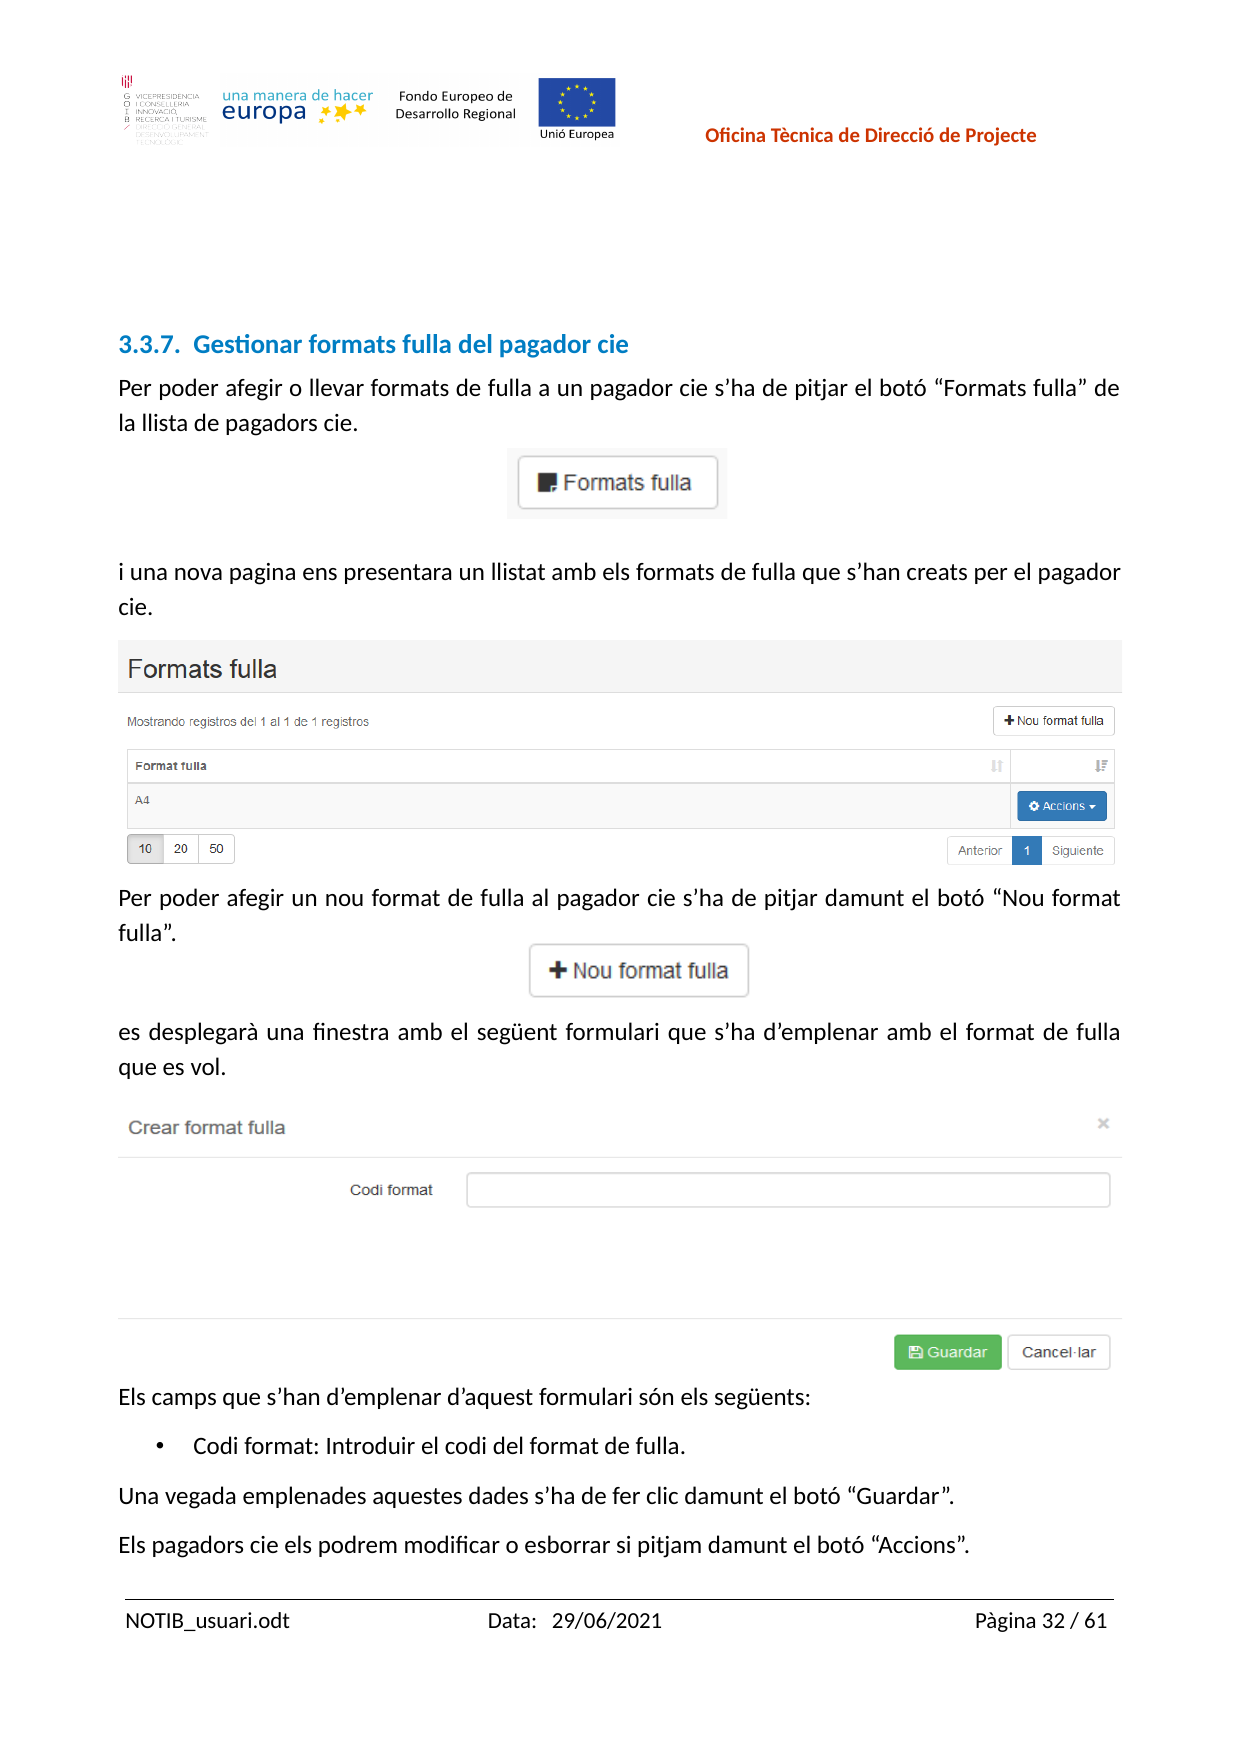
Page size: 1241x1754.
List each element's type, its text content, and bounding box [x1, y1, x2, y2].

text Els pagadors cie els podrem modificar o esborrar si pitjam damunt el botó “Accions”. [118, 1530, 1122, 1560]
text es desplegarà una finestra amb el següent formulari que s’ha d’emplenar amb el format de fulla que es vol. [118, 1016, 1122, 1081]
text Per poder afegir o llevar formats de fulla a un pagador cie s’ha de pitjar el botó “Formats fulla” de la llista de pagadors cie. [118, 372, 1122, 438]
text Una vegada emplenades aquestes dades s’ha de fer clic damunt el botó “Guardar”. [118, 1480, 1122, 1511]
picture [512, 936, 762, 1004]
picture [118, 73, 213, 147]
picture [118, 1100, 1123, 1377]
picture [118, 640, 1123, 878]
text i una nova pagina ens presentara un llistat amb els formats de fulla que s’han creats per el pagador cie. [118, 556, 1122, 622]
list Codi format: Introduir el codi del format de fulla. [156, 1431, 1122, 1461]
subtitle Gestionar formats fulla del pagador cie [118, 327, 1122, 360]
picture [219, 73, 621, 147]
text Els camps que s’han d’emplenar d’aquest formulari són els següents: [118, 1377, 1122, 1411]
picture [507, 448, 728, 519]
text Per poder afegir un nou format de fulla al pagador cie s’ha de pitjar damunt el botó “Nou format fulla”. [118, 878, 1122, 947]
